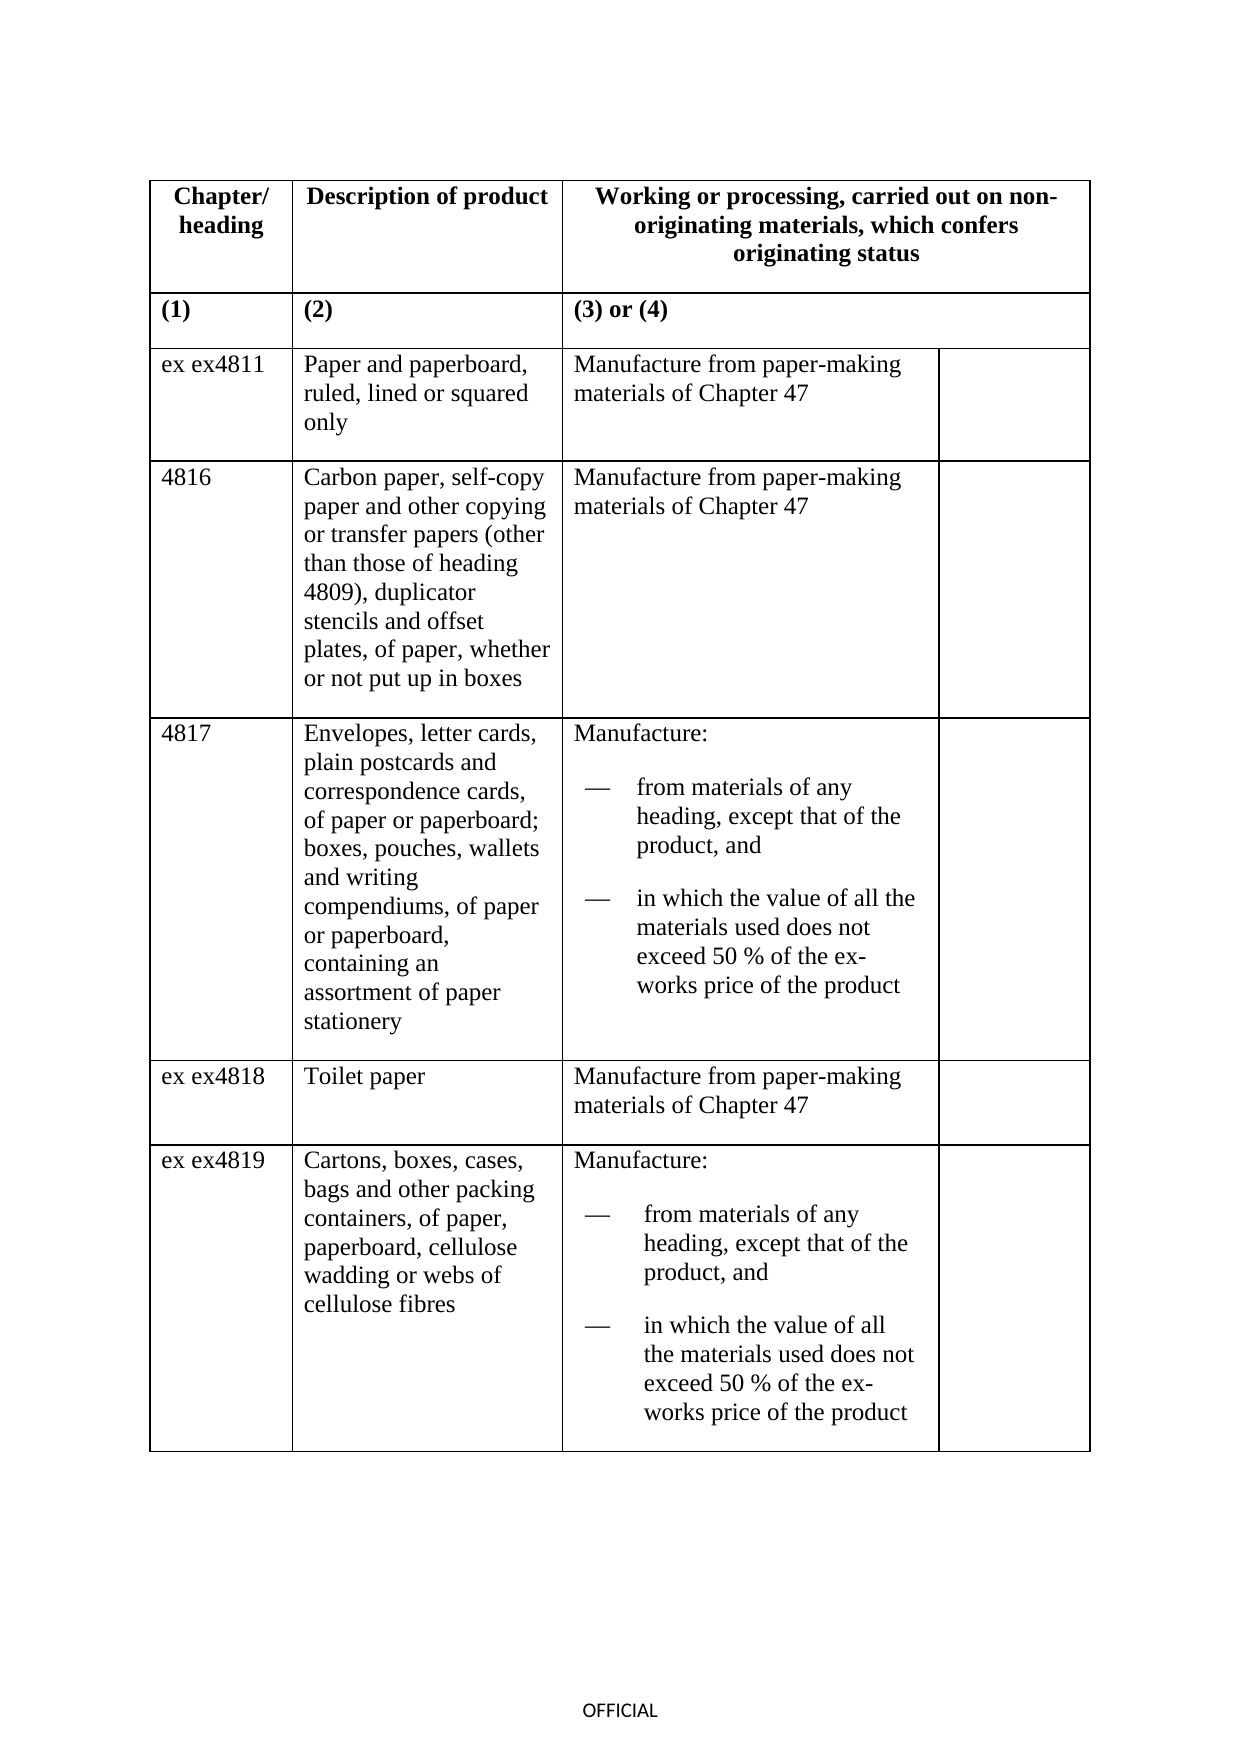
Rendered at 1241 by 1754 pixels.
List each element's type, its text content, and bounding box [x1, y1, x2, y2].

table_cell [940, 1146, 1089, 1451]
table_cell [940, 719, 1089, 1060]
table_cell Carbon paper, self-copy paper and other copying or transfer papers (other than those of heading 4809), duplicator stencils and offset plates, of paper, whether or not put up in boxes [293, 462, 562, 717]
table_cell — [574, 884, 625, 1023]
table_cell (1) [151, 294, 292, 348]
table_cell Manufacture from paper-making materials of Chapter 47 [563, 349, 938, 460]
table_cell Toilet paper [293, 1061, 562, 1144]
table_header Working or processing, carried out on non-originating materials, which confers originating status [563, 181, 1089, 292]
table_cell Cartons, boxes, cases, bags and other packing containers, of paper, paperboard, cellulose wadding or webs of cellulose fibres [293, 1146, 562, 1451]
table_cell Manufacture from paper-making materials of Chapter 47 [563, 1061, 938, 1144]
table_header — [574, 1199, 632, 1310]
table_cell (3) or (4) [563, 294, 1089, 348]
table_cell (2) [293, 294, 562, 348]
table_cell in which the value of all the materials used does not exceed 50 % of the ex-works price of the product [632, 1310, 928, 1450]
table_cell Envelopes, letter cards, plain postcards and correspondence cards, of paper or paperboard; boxes, pouches, wallets and writing compendiums, of paper or paperboard, containing an assortment of paper stationery [293, 719, 562, 1060]
table_cell ex ex4818 [151, 1061, 292, 1144]
table_cell 4817 [151, 719, 292, 1060]
table_cell in which the value of all the materials used does not exceed 50 % of the ex-works price of the product [625, 884, 928, 1023]
table_cell Manufacture: [563, 719, 938, 1060]
table_header from materials of any heading, except that of the product, and [625, 772, 928, 883]
table_header Chapter/ heading [151, 181, 292, 292]
table_cell 4816 [151, 462, 292, 717]
table_cell Manufacture from paper-making materials of Chapter 47 [563, 462, 938, 717]
table_cell Manufacture: [563, 1146, 938, 1451]
table_header — [574, 772, 625, 883]
table_cell [940, 1061, 1089, 1144]
table_header from materials of any heading, except that of the product, and [632, 1199, 928, 1310]
table_cell [940, 349, 1089, 460]
table_cell ex ex4819 [151, 1146, 292, 1451]
table_cell ex ex4811 [151, 349, 292, 460]
table_cell — [574, 1310, 632, 1450]
table_header Description of product [293, 181, 562, 292]
table_cell Paper and paperboard, ruled, lined or squared only [293, 349, 562, 460]
table_cell [940, 462, 1089, 717]
